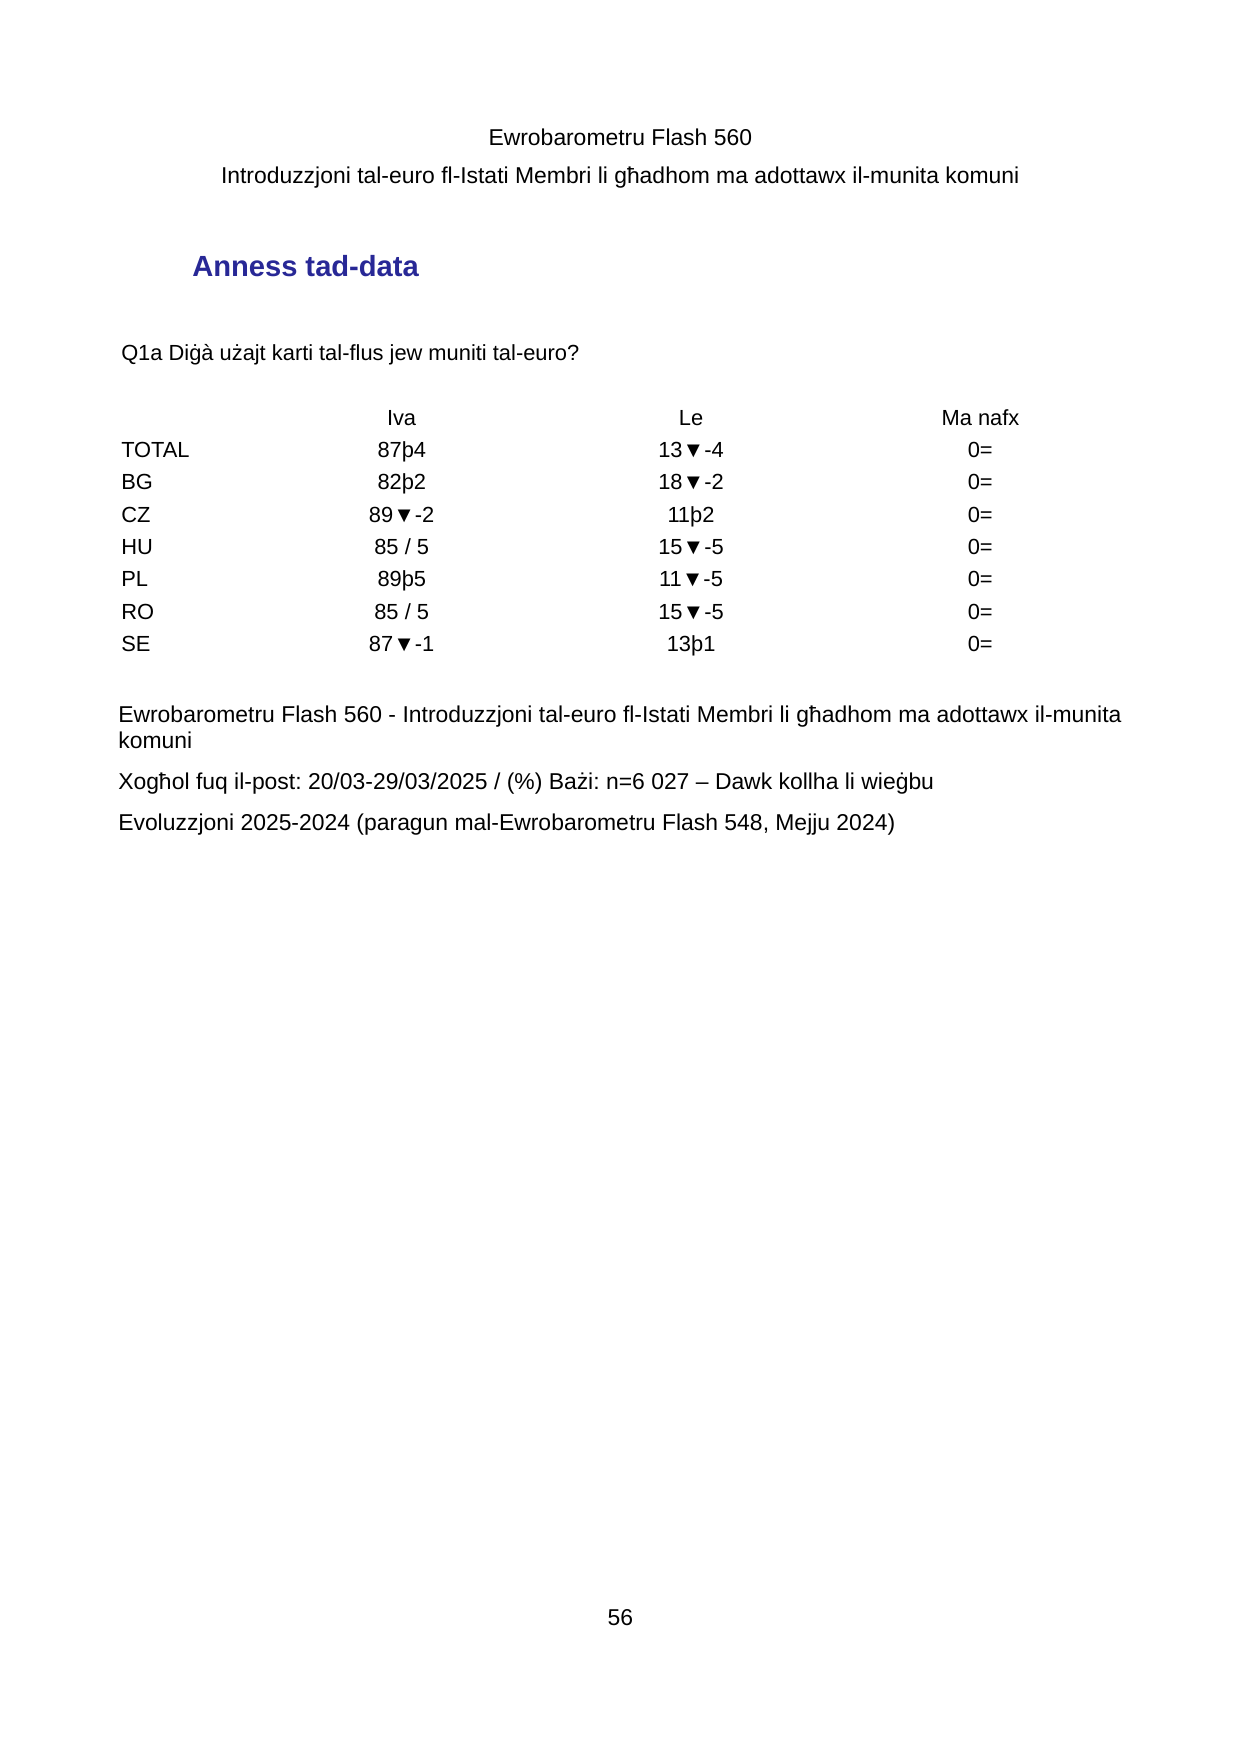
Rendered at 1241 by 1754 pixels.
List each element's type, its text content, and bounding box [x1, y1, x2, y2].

subtitle Anness tad-data [118, 249, 1122, 283]
table_cell 13▼-4 [546, 433, 836, 466]
table_cell BG [118, 466, 257, 498]
table_cell 0= [836, 530, 1125, 563]
table_cell Ma nafx [836, 401, 1125, 433]
table_cell 0= [836, 628, 1125, 660]
table_cell PL [118, 563, 257, 595]
table_cell 0= [836, 466, 1125, 498]
table_cell TOTAL [118, 433, 257, 466]
table_cell 11▼-5 [546, 563, 836, 595]
table_cell 11þ2 [546, 498, 836, 530]
table_cell 82þ2 [257, 466, 546, 498]
table_cell [836, 369, 1125, 401]
table_cell 0= [836, 433, 1125, 466]
table_cell 0= [836, 595, 1125, 628]
table_cell 0= [836, 498, 1125, 530]
table_cell Le [546, 401, 836, 433]
table_cell 15▼-5 [546, 530, 836, 563]
table_cell 18▼-2 [546, 466, 836, 498]
table_cell 89þ5 [257, 563, 546, 595]
table_header Q1a Diġà użajt karti tal-flus jew muniti tal-euro? [118, 336, 1125, 368]
table_cell [118, 369, 257, 401]
table_cell [118, 401, 257, 433]
table_cell Iva [257, 401, 546, 433]
table_cell SE [118, 628, 257, 660]
table_cell 85 / 5 [257, 530, 546, 563]
table_cell CZ [118, 498, 257, 530]
text Xogħol fuq il-post: 20/03-29/03/2025 / (%) Bażi: n=6 027 – Dawk kollha li wieġbu [118, 768, 1122, 794]
table_cell 89▼-2 [257, 498, 546, 530]
table_cell RO [118, 595, 257, 628]
table_cell 13þ1 [546, 628, 836, 660]
table_cell 85 / 5 [257, 595, 546, 628]
table_cell HU [118, 530, 257, 563]
text Evoluzzjoni 2025-2024 (paragun mal-Ewrobarometru Flash 548, Mejju 2024) [118, 809, 1122, 836]
table_cell [546, 369, 836, 401]
table_cell 87þ4 [257, 433, 546, 466]
table_cell 0= [836, 563, 1125, 595]
table_cell [257, 369, 546, 401]
table_cell 87▼-1 [257, 628, 546, 660]
text Ewrobarometru Flash 560 - Introduzzjoni tal-euro fl-Istati Membri li għadhom ma adottawx il-munita komuni [118, 701, 1122, 754]
table_cell 15▼-5 [546, 595, 836, 628]
